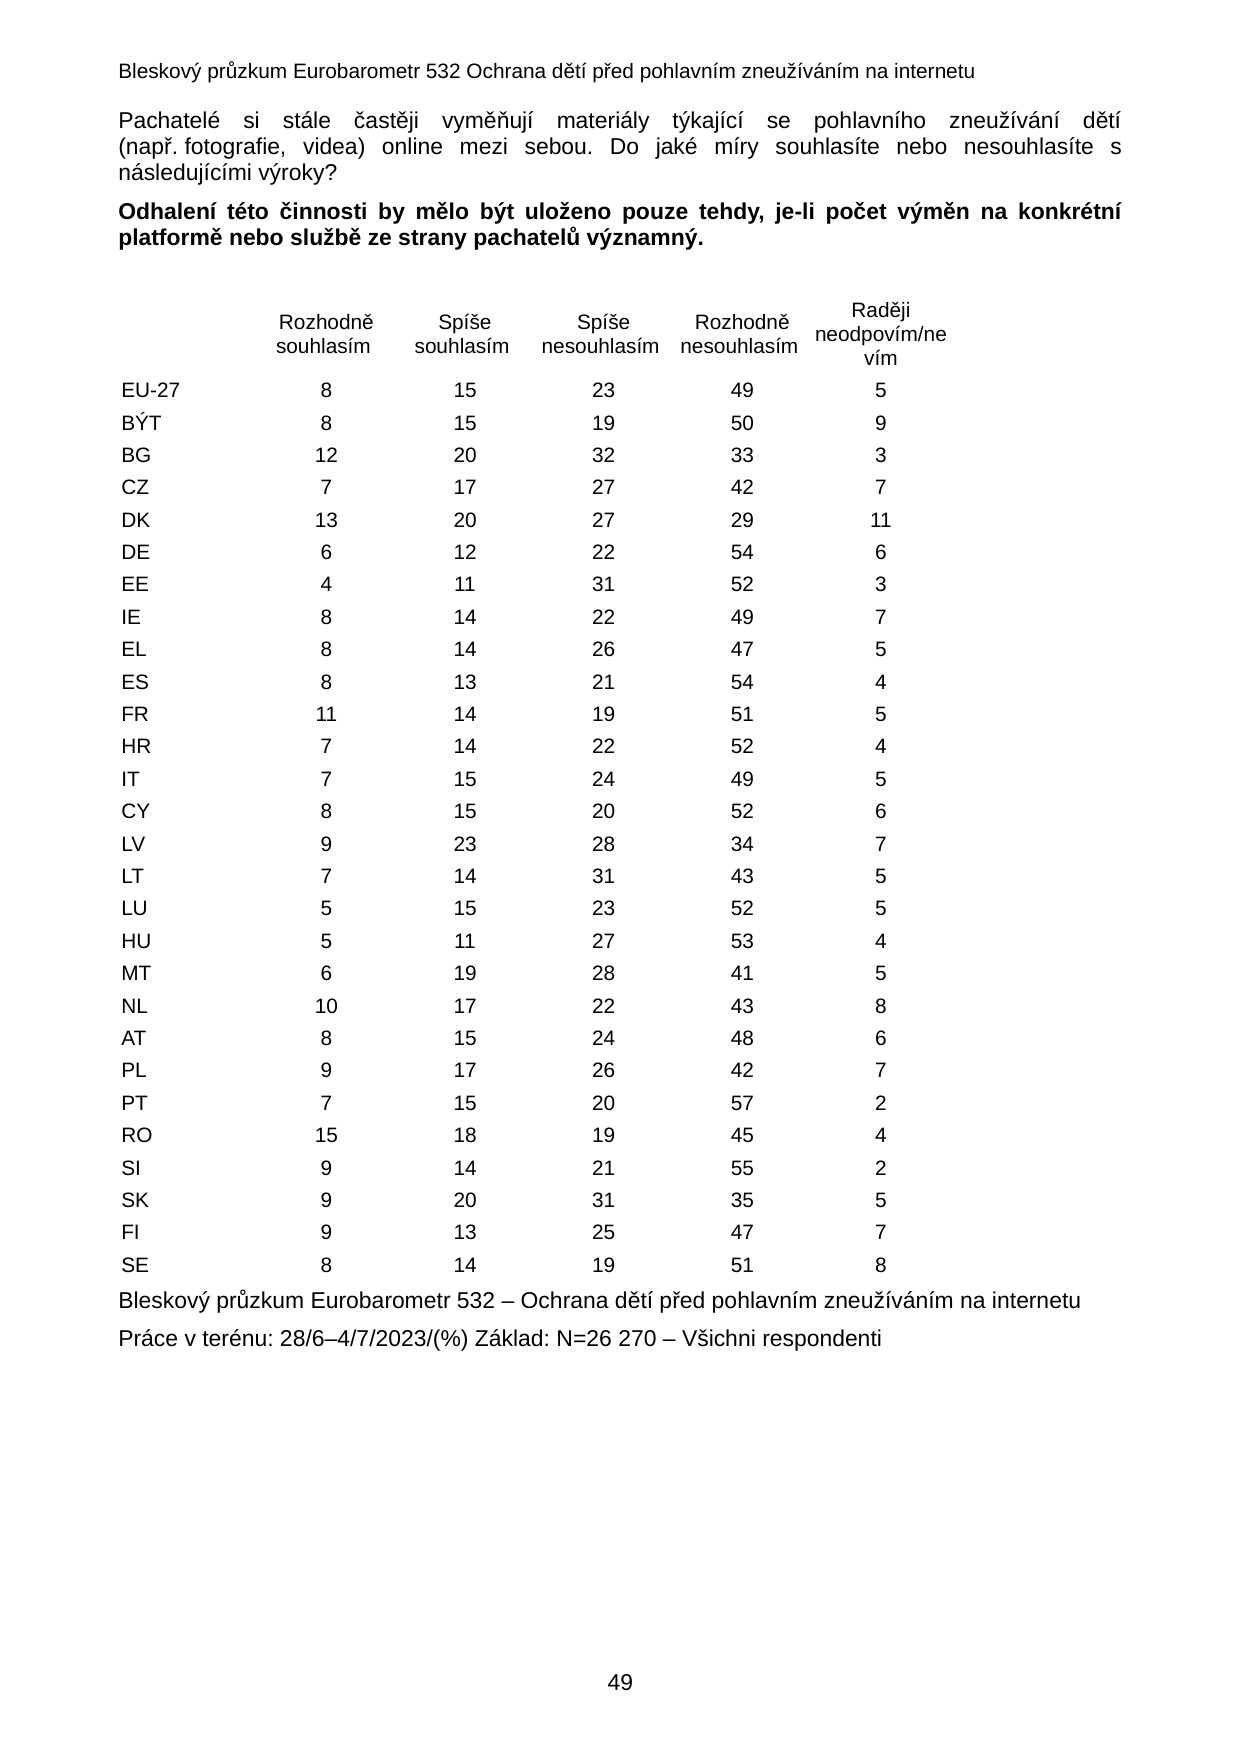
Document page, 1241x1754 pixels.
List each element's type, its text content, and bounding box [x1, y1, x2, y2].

table_cell 52 [673, 730, 811, 762]
table_cell 7 [811, 1054, 950, 1086]
table_cell 5 [257, 892, 395, 924]
table_cell 28 [534, 827, 673, 860]
table_cell PL [118, 1054, 257, 1086]
table_cell 14 [395, 730, 534, 762]
table_cell 20 [534, 1086, 673, 1119]
table_cell 8 [257, 406, 395, 438]
table_cell 9 [257, 1184, 395, 1216]
table_cell 7 [257, 730, 395, 762]
table_cell 5 [811, 763, 950, 795]
table_cell 8 [257, 1022, 395, 1054]
table_cell 9 [257, 827, 395, 860]
table_cell 19 [534, 406, 673, 438]
table_cell 7 [257, 763, 395, 795]
table_cell 19 [534, 1119, 673, 1151]
table_cell 49 [673, 374, 811, 406]
table_cell BÝT [118, 406, 257, 438]
table_cell BG [118, 439, 257, 471]
table_cell 4 [811, 665, 950, 698]
table_cell 22 [534, 989, 673, 1022]
table_cell 9 [811, 406, 950, 438]
table_cell DK [118, 503, 257, 536]
table_cell 45 [673, 1119, 811, 1151]
table_cell 51 [673, 698, 811, 730]
table_cell 8 [257, 633, 395, 665]
table_cell 23 [534, 892, 673, 924]
table_cell 8 [257, 795, 395, 827]
table_cell 24 [534, 1022, 673, 1054]
table_cell DE [118, 536, 257, 568]
table_cell 6 [811, 1022, 950, 1054]
table_cell 41 [673, 957, 811, 989]
table_cell 50 [673, 406, 811, 438]
table_cell 7 [811, 471, 950, 503]
table_cell 15 [395, 374, 534, 406]
table_cell 13 [395, 665, 534, 698]
table_cell 33 [673, 439, 811, 471]
table_cell 43 [673, 989, 811, 1022]
table_cell 18 [395, 1119, 534, 1151]
table_cell 5 [811, 633, 950, 665]
table_cell 52 [673, 795, 811, 827]
table_cell 28 [534, 957, 673, 989]
table_cell 5 [257, 925, 395, 957]
table_cell SK [118, 1184, 257, 1216]
table_cell 52 [673, 892, 811, 924]
table_cell 6 [257, 957, 395, 989]
table_cell 53 [673, 925, 811, 957]
table_cell 8 [811, 1249, 950, 1281]
table_cell 14 [395, 1151, 534, 1184]
table_cell 15 [395, 892, 534, 924]
table_cell 5 [811, 374, 950, 406]
table_cell 15 [395, 406, 534, 438]
table_cell 5 [811, 860, 950, 892]
table_cell 7 [811, 601, 950, 633]
table_cell 23 [534, 374, 673, 406]
table_cell 31 [534, 1184, 673, 1216]
table_cell 8 [257, 374, 395, 406]
table_cell 7 [257, 1086, 395, 1119]
table_cell 34 [673, 827, 811, 860]
table_cell 54 [673, 536, 811, 568]
table_cell 57 [673, 1086, 811, 1119]
text Odhalení této činnosti by mělo být uloženo pouze tehdy, je-li počet výměn na konkrétní platformě nebo službě ze strany pachatelů významný. [118, 198, 1122, 250]
table_cell 35 [673, 1184, 811, 1216]
table_cell 20 [395, 503, 534, 536]
table_cell 51 [673, 1249, 811, 1281]
table_cell ES [118, 665, 257, 698]
text Práce v terénu: 28/6–4/7/2023/(%) Základ: N=26 270 – Všichni respondenti [118, 1325, 1122, 1351]
table_cell 14 [395, 698, 534, 730]
table_cell 19 [534, 698, 673, 730]
table_cell 23 [395, 827, 534, 860]
table_cell EL [118, 633, 257, 665]
table_cell 9 [257, 1151, 395, 1184]
table_cell HU [118, 925, 257, 957]
table_cell 7 [811, 827, 950, 860]
table_cell 2 [811, 1151, 950, 1184]
table_cell 5 [811, 1184, 950, 1216]
table_cell EU-27 [118, 374, 257, 406]
table_cell LU [118, 892, 257, 924]
table_cell 5 [811, 892, 950, 924]
table_cell AT [118, 1022, 257, 1054]
table_cell 12 [257, 439, 395, 471]
table_cell 26 [534, 633, 673, 665]
table_cell 2 [811, 1086, 950, 1119]
table_cell 20 [534, 795, 673, 827]
table_cell 3 [811, 568, 950, 601]
table_cell NL [118, 989, 257, 1022]
table_cell 4 [257, 568, 395, 601]
table_cell 55 [673, 1151, 811, 1184]
text Bleskový průzkum Eurobarometr 532 – Ochrana dětí před pohlavním zneužíváním na internetu [118, 1287, 1122, 1313]
table_cell 11 [811, 503, 950, 536]
table_header Raději neodpovím/nevím [811, 295, 950, 374]
table_cell CZ [118, 471, 257, 503]
table_cell SE [118, 1249, 257, 1281]
table_cell 11 [257, 698, 395, 730]
table_cell IE [118, 601, 257, 633]
table_header Rozhodně souhlasím [257, 295, 395, 374]
table_cell HR [118, 730, 257, 762]
table_cell 31 [534, 860, 673, 892]
table_cell 8 [811, 989, 950, 1022]
table_cell 49 [673, 601, 811, 633]
table_cell 52 [673, 568, 811, 601]
table_cell 49 [673, 763, 811, 795]
table_cell EE [118, 568, 257, 601]
table_cell FR [118, 698, 257, 730]
table_cell 42 [673, 471, 811, 503]
table_cell 17 [395, 989, 534, 1022]
table_cell 13 [257, 503, 395, 536]
table_cell 10 [257, 989, 395, 1022]
table_header [118, 295, 257, 374]
table_cell 6 [811, 795, 950, 827]
table_cell 4 [811, 925, 950, 957]
table_cell 15 [395, 795, 534, 827]
table_cell 25 [534, 1216, 673, 1248]
table_cell FI [118, 1216, 257, 1248]
table_cell 8 [257, 1249, 395, 1281]
table_cell LT [118, 860, 257, 892]
table_cell 27 [534, 925, 673, 957]
table_cell 7 [257, 860, 395, 892]
table_cell 6 [811, 536, 950, 568]
table_cell 42 [673, 1054, 811, 1086]
table_cell 8 [257, 601, 395, 633]
table_cell 27 [534, 471, 673, 503]
table_cell 6 [257, 536, 395, 568]
table_cell 17 [395, 1054, 534, 1086]
table_cell 14 [395, 860, 534, 892]
table_cell 5 [811, 957, 950, 989]
table_cell 9 [257, 1216, 395, 1248]
table_cell 19 [395, 957, 534, 989]
table_cell 24 [534, 763, 673, 795]
table_cell 14 [395, 633, 534, 665]
text Pachatelé si stále častěji vyměňují materiály týkající se pohlavního zneužívání dětí (např. fotografie, videa) online mezi sebou. Do jaké míry souhlasíte nebo nesouhlasíte s následujícími výroky? [118, 107, 1122, 186]
table_cell 22 [534, 601, 673, 633]
table_cell 20 [395, 439, 534, 471]
table_cell 48 [673, 1022, 811, 1054]
table_cell 47 [673, 633, 811, 665]
table_header Spíše souhlasím [395, 295, 534, 374]
table_cell PT [118, 1086, 257, 1119]
table_cell 11 [395, 925, 534, 957]
table_cell RO [118, 1119, 257, 1151]
table_cell 21 [534, 665, 673, 698]
table_cell 26 [534, 1054, 673, 1086]
table_cell 47 [673, 1216, 811, 1248]
table_cell 22 [534, 730, 673, 762]
table_cell 5 [811, 698, 950, 730]
table_cell 21 [534, 1151, 673, 1184]
table_cell 8 [257, 665, 395, 698]
table_cell 3 [811, 439, 950, 471]
table_cell 4 [811, 730, 950, 762]
table_cell IT [118, 763, 257, 795]
table_cell 32 [534, 439, 673, 471]
table_cell 15 [257, 1119, 395, 1151]
table_cell 54 [673, 665, 811, 698]
table_cell 7 [811, 1216, 950, 1248]
table_cell 29 [673, 503, 811, 536]
table_cell SI [118, 1151, 257, 1184]
table_cell MT [118, 957, 257, 989]
table_cell 43 [673, 860, 811, 892]
table_header Spíše nesouhlasím [534, 295, 673, 374]
table_cell 31 [534, 568, 673, 601]
table_cell 15 [395, 1086, 534, 1119]
table_cell 20 [395, 1184, 534, 1216]
table_cell 22 [534, 536, 673, 568]
table_cell 14 [395, 601, 534, 633]
table_cell 13 [395, 1216, 534, 1248]
table_cell 12 [395, 536, 534, 568]
table_cell LV [118, 827, 257, 860]
table_cell 27 [534, 503, 673, 536]
table_cell 4 [811, 1119, 950, 1151]
table_cell 19 [534, 1249, 673, 1281]
table_cell CY [118, 795, 257, 827]
table_cell 11 [395, 568, 534, 601]
table_cell 17 [395, 471, 534, 503]
table_cell 15 [395, 763, 534, 795]
table_cell 14 [395, 1249, 534, 1281]
table_cell 15 [395, 1022, 534, 1054]
table_cell 7 [257, 471, 395, 503]
table_cell 9 [257, 1054, 395, 1086]
table_header Rozhodně nesouhlasím [673, 295, 811, 374]
